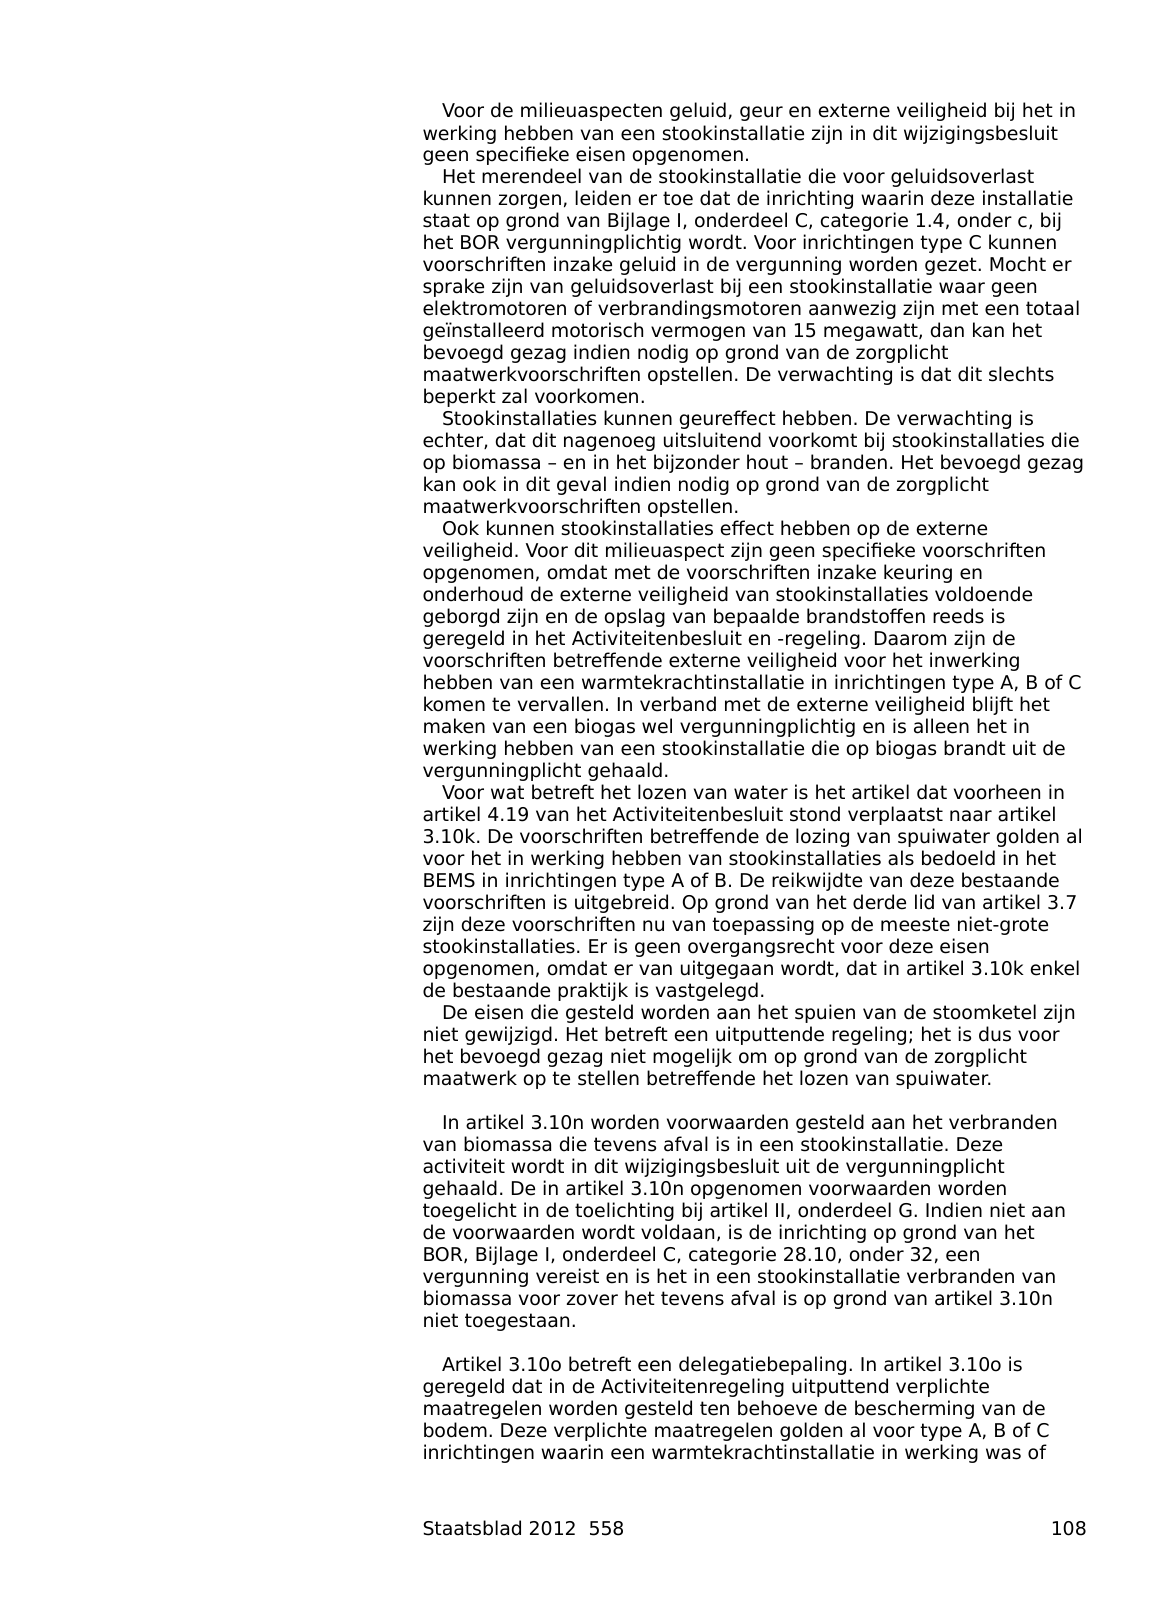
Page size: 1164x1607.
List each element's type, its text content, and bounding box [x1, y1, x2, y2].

text Stookinstallaties kunnen geureffect hebben. De verwachting is echter, dat dit nagenoeg uitsluitend voorkomt bij stookinstallaties die op biomassa – en in het bijzonder hout – branden. Het bevoegd gezag kan ook in dit geval indien nodig op grond van de zorgplicht maatwerkvoorschriften opstellen. [422, 408, 1087, 518]
text Artikel 3.10o betreft een delegatiebepaling. In artikel 3.10o is geregeld dat in de Activiteitenregeling uitputtend verplichte maatregelen worden gesteld ten behoeve de bescherming van de bodem. Deze verplichte maatregelen golden al voor type A, B of C inrichtingen waarin een warmtekrachtinstallatie in werking was of [422, 1354, 1087, 1463]
text Het merendeel van de stookinstallatie die voor geluidsoverlast kunnen zorgen, leiden er toe dat de inrichting waarin deze installatie staat op grond van Bijlage I, onderdeel C, categorie 1.4, onder c, bij het BOR vergunningplichtig wordt. Voor inrichtingen type C kunnen voorschriften inzake geluid in de vergunning worden gezet. Mocht er sprake zijn van geluidsoverlast bij een stookinstallatie waar geen elektromotoren of verbrandingsmotoren aanwezig zijn met een totaal geïnstalleerd motorisch vermogen van 15 megawatt, dan kan het bevoegd gezag indien nodig op grond van de zorgplicht maatwerkvoorschriften opstellen. De verwachting is dat dit slechts beperkt zal voorkomen. [422, 166, 1087, 408]
text Voor wat betreft het lozen van water is het artikel dat voorheen in artikel 4.19 van het Activiteitenbesluit stond verplaatst naar artikel 3.10k. De voorschriften betreffende de lozing van spuiwater golden al voor het in werking hebben van stookinstallaties als bedoeld in het BEMS in inrichtingen type A of B. De reikwijdte van deze bestaande voorschriften is uitgebreid. Op grond van het derde lid van artikel 3.7 zijn deze voorschriften nu van toepassing op de meeste niet-grote stookinstallaties. Er is geen overgangsrecht voor deze eisen opgenomen, omdat er van uitgegaan wordt, dat in artikel 3.10k enkel de bestaande praktijk is vastgelegd. [422, 782, 1087, 1002]
text Voor de milieuaspecten geluid, geur en externe veiligheid bij het in werking hebben van een stookinstallatie zijn in dit wijzigingsbesluit geen specifieke eisen opgenomen. [422, 100, 1087, 166]
text Ook kunnen stookinstallaties effect hebben op de externe veiligheid. Voor dit milieuaspect zijn geen specifieke voorschriften opgenomen, omdat met de voorschriften inzake keuring en onderhoud de externe veiligheid van stookinstallaties voldoende geborgd zijn en de opslag van bepaalde brandstoffen reeds is geregeld in het Activiteitenbesluit en -regeling. Daarom zijn de voorschriften betreffende externe veiligheid voor het inwerking hebben van een warmtekrachtinstallatie in inrichtingen type A, B of C komen te vervallen. In verband met de externe veiligheid blijft het maken van een biogas wel vergunningplichtig en is alleen het in werking hebben van een stookinstallatie die op biogas brandt uit de vergunningplicht gehaald. [422, 518, 1087, 782]
text In artikel 3.10n worden voorwaarden gesteld aan het verbranden van biomassa die tevens afval is in een stookinstallatie. Deze activiteit wordt in dit wijzigingsbesluit uit de vergunningplicht gehaald. De in artikel 3.10n opgenomen voorwaarden worden toegelicht in de toelichting bij artikel II, onderdeel G. Indien niet aan de voorwaarden wordt voldaan, is de inrichting op grond van het BOR, Bijlage I, onderdeel C, categorie 28.10, onder 32, een vergunning vereist en is het in een stookinstallatie verbranden van biomassa voor zover het tevens afval is op grond van artikel 3.10n niet toegestaan. [422, 1112, 1087, 1331]
text De eisen die gesteld worden aan het spuien van de stoomketel zijn niet gewijzigd. Het betreft een uitputtende regeling; het is dus voor het bevoegd gezag niet mogelijk om op grond van de zorgplicht maatwerk op te stellen betreffende het lozen van spuiwater. [422, 1002, 1087, 1089]
